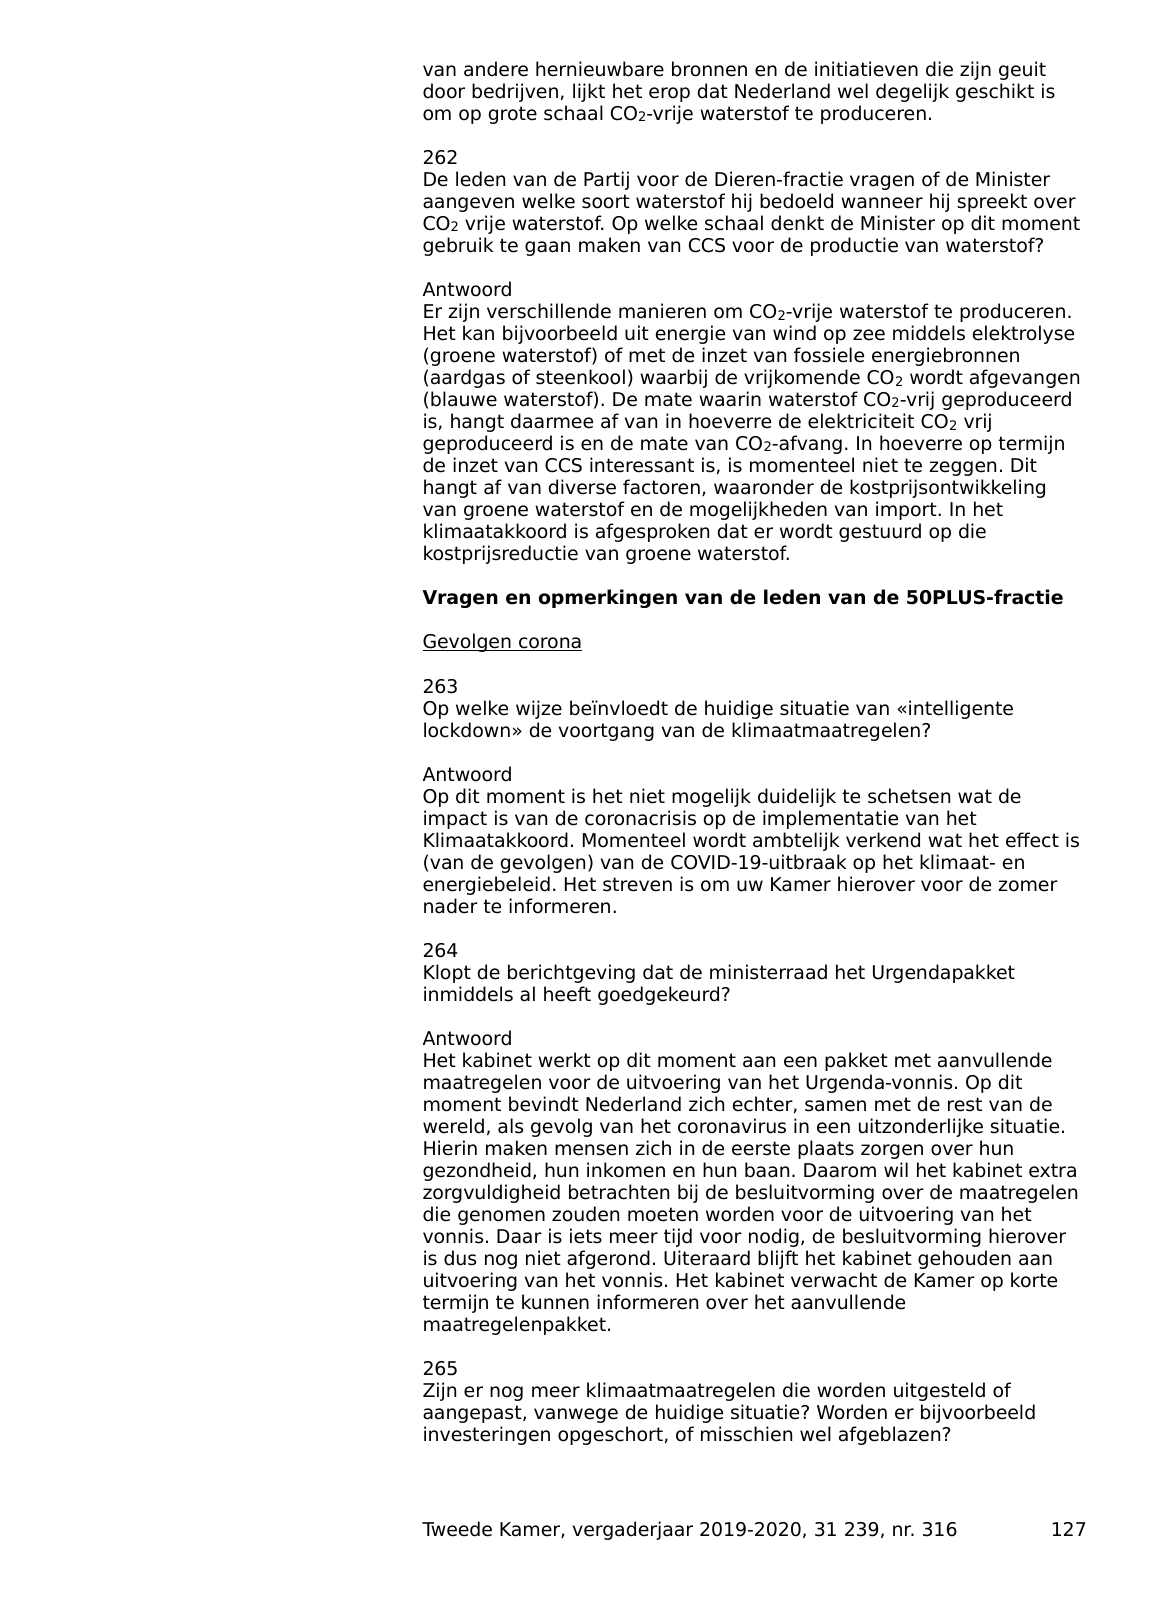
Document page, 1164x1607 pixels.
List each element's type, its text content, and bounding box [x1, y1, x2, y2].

text De leden van de Partij voor de Dieren-fractie vragen of de Minister aangeven welke soort waterstof hij bedoeld wanneer hij spreekt over CO2 vrije waterstof. Op welke schaal denkt de Minister op dit moment gebruik te gaan maken van CCS voor de productie van waterstof? [422, 169, 1087, 257]
text 263 [422, 676, 1087, 697]
text van andere hernieuwbare bronnen en de initiatieven die zijn geuit door bedrijven, lijkt het erop dat Nederland wel degelijk geschikt is om op grote schaal CO2-vrije waterstof te produceren. [422, 59, 1087, 125]
text Antwoord [422, 764, 1087, 786]
text Antwoord [422, 1028, 1087, 1050]
text 262 [422, 147, 1087, 169]
subtitle Vragen en opmerkingen van de leden van de 50PLUS-fractie [422, 587, 1087, 609]
text Op welke wijze beïnvloedt de huidige situatie van «intelligente lockdown» de voortgang van de klimaatmaatregelen? [422, 697, 1087, 741]
text 265 [422, 1358, 1087, 1380]
text 264 [422, 940, 1087, 962]
text Antwoord [422, 279, 1087, 301]
text Het kabinet werkt op dit moment aan een pakket met aanvullende maatregelen voor de uitvoering van het Urgenda-vonnis. Op dit moment bevindt Nederland zich echter, samen met de rest van de wereld, als gevolg van het coronavirus in een uitzonderlijke situatie. Hierin maken mensen zich in de eerste plaats zorgen over hun gezondheid, hun inkomen en hun baan. Daarom wil het kabinet extra zorgvuldigheid betrachten bij de besluitvorming over de maatregelen die genomen zouden moeten worden voor de uitvoering van het vonnis. Daar is iets meer tijd voor nodig, de besluitvorming hierover is dus nog niet afgerond. Uiteraard blijft het kabinet gehouden aan uitvoering van het vonnis. Het kabinet verwacht de Kamer op korte termijn te kunnen informeren over het aanvullende maatregelenpakket. [422, 1050, 1087, 1336]
text Zijn er nog meer klimaatmaatregelen die worden uitgesteld of aangepast, vanwege de huidige situatie? Worden er bijvoorbeeld investeringen opgeschort, of misschien wel afgeblazen? [422, 1380, 1087, 1446]
text Klopt de berichtgeving dat de ministerraad het Urgendapakket inmiddels al heeft goedgekeurd? [422, 962, 1087, 1006]
text Op dit moment is het niet mogelijk duidelijk te schetsen wat de impact is van de coronacrisis op de implementatie van het Klimaatakkoord. Momenteel wordt ambtelijk verkend wat het effect is (van de gevolgen) van de COVID-19-uitbraak op het klimaat- en energiebeleid. Het streven is om uw Kamer hierover voor de zomer nader te informeren. [422, 786, 1087, 917]
text Er zijn verschillende manieren om CO2-vrije waterstof te produceren. Het kan bijvoorbeeld uit energie van wind op zee middels elektrolyse (groene waterstof) of met de inzet van fossiele energiebronnen (aardgas of steenkool) waarbij de vrijkomende CO2 wordt afgevangen (blauwe waterstof). De mate waarin waterstof CO2-vrij geproduceerd is, hangt daarmee af van in hoeverre de elektriciteit CO2 vrij geproduceerd is en de mate van CO2-afvang. In hoeverre op termijn de inzet van CCS interessant is, is momenteel niet te zeggen. Dit hangt af van diverse factoren, waaronder de kostprijsontwikkeling van groene waterstof en de mogelijkheden van import. In het klimaatakkoord is afgesproken dat er wordt gestuurd op die kostprijsreductie van groene waterstof. [422, 301, 1087, 565]
subtitle Gevolgen corona [422, 631, 1087, 653]
